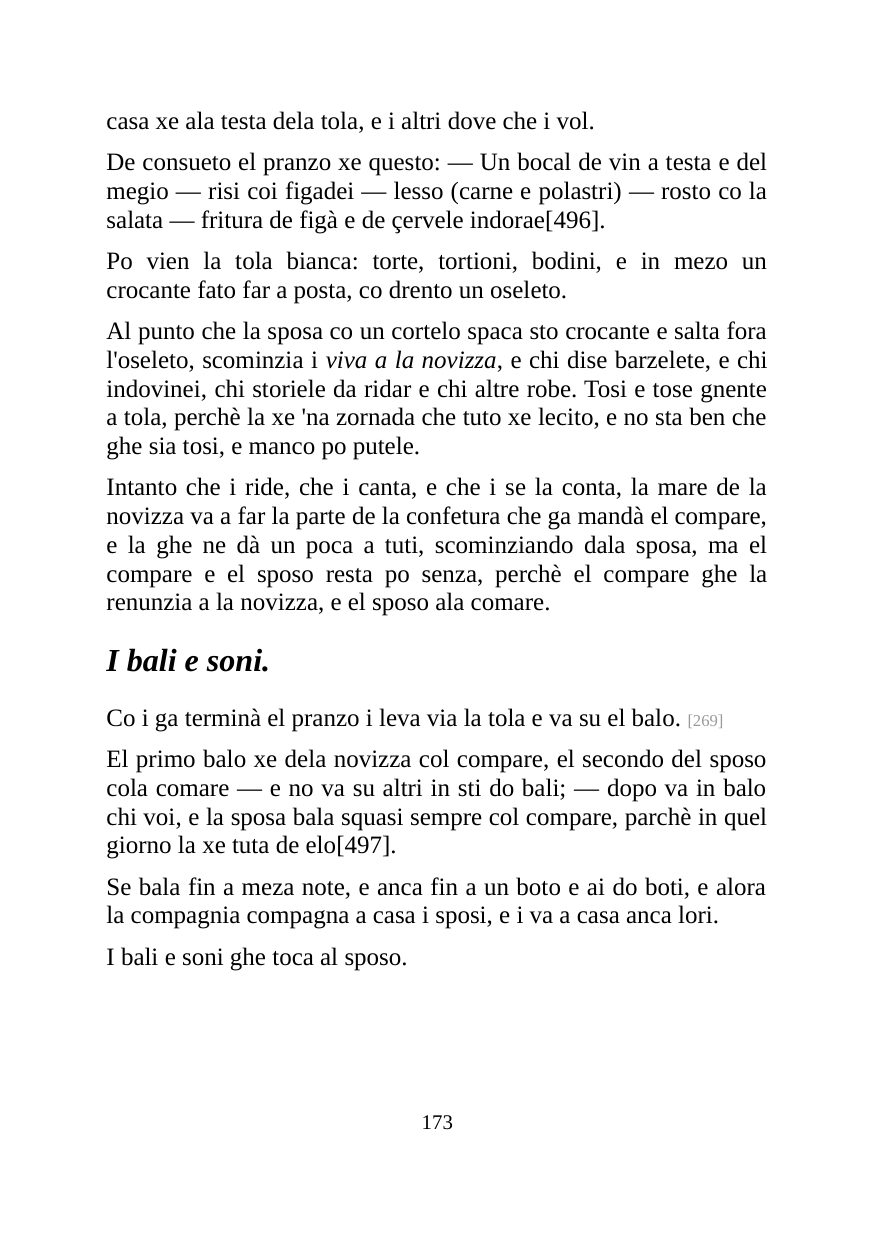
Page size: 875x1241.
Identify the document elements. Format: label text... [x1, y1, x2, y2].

text Intanto che i ride, che i canta, e che i se la conta, la mare de la novizza va a far la parte de la confetura che ga mandà el compare, e la ghe ne dà un poca a tuti, scominziando dala sposa, ma el compare e el sposo resta po senza, perchè el compare ghe la renunzia a la novizza, e el sposo ala comare. [106, 472, 768, 616]
text Se bala fin a meza note, e anca fin a un boto e ai do boti, e alora la compagnia compagna a casa i sposi, e i va a casa anca lori. [106, 872, 768, 929]
text Al punto che la sposa co un cortelo spaca sto crocante e salta fora l'oseleto, scominzia i viva a la novizza, e chi dise barzelete, e chi indovinei, chi storiele da ridar e chi altre robe. Tosi e tose gnente a tola, perchè la xe 'na zornada che tuto xe lecito, e no sta ben che ghe sia tosi, e manco po putele. [106, 316, 768, 460]
text De consueto el pranzo xe questo: — Un bocal de vin a testa e del megio — risi coi figadei — lesso (carne e polastri) — rosto co la salata — fritura de figà e de çervele indorae[496]. [106, 147, 768, 234]
text El primo balo xe dela novizza col compare, el secondo del sposo cola comare — e no va su altri in sti do bali; — dopo va in balo chi voi, e la sposa bala squasi sempre col compare, parchè in quel giorno la xe tuta de elo[497]. [106, 744, 768, 859]
text casa xe ala testa dela tola, e i altri dove che i vol. [106, 106, 768, 135]
text Co i ga terminà el pranzo i leva via la tola e va su el balo. [269] [106, 703, 768, 732]
text I bali e soni ghe toca al sposo. [106, 942, 768, 971]
subtitle I bali e soni. [106, 641, 768, 678]
text Po vien la tola bianca: torte, tortioni, bodini, e in mezo un crocante fato far a posta, co drento un oseleto. [106, 246, 768, 304]
